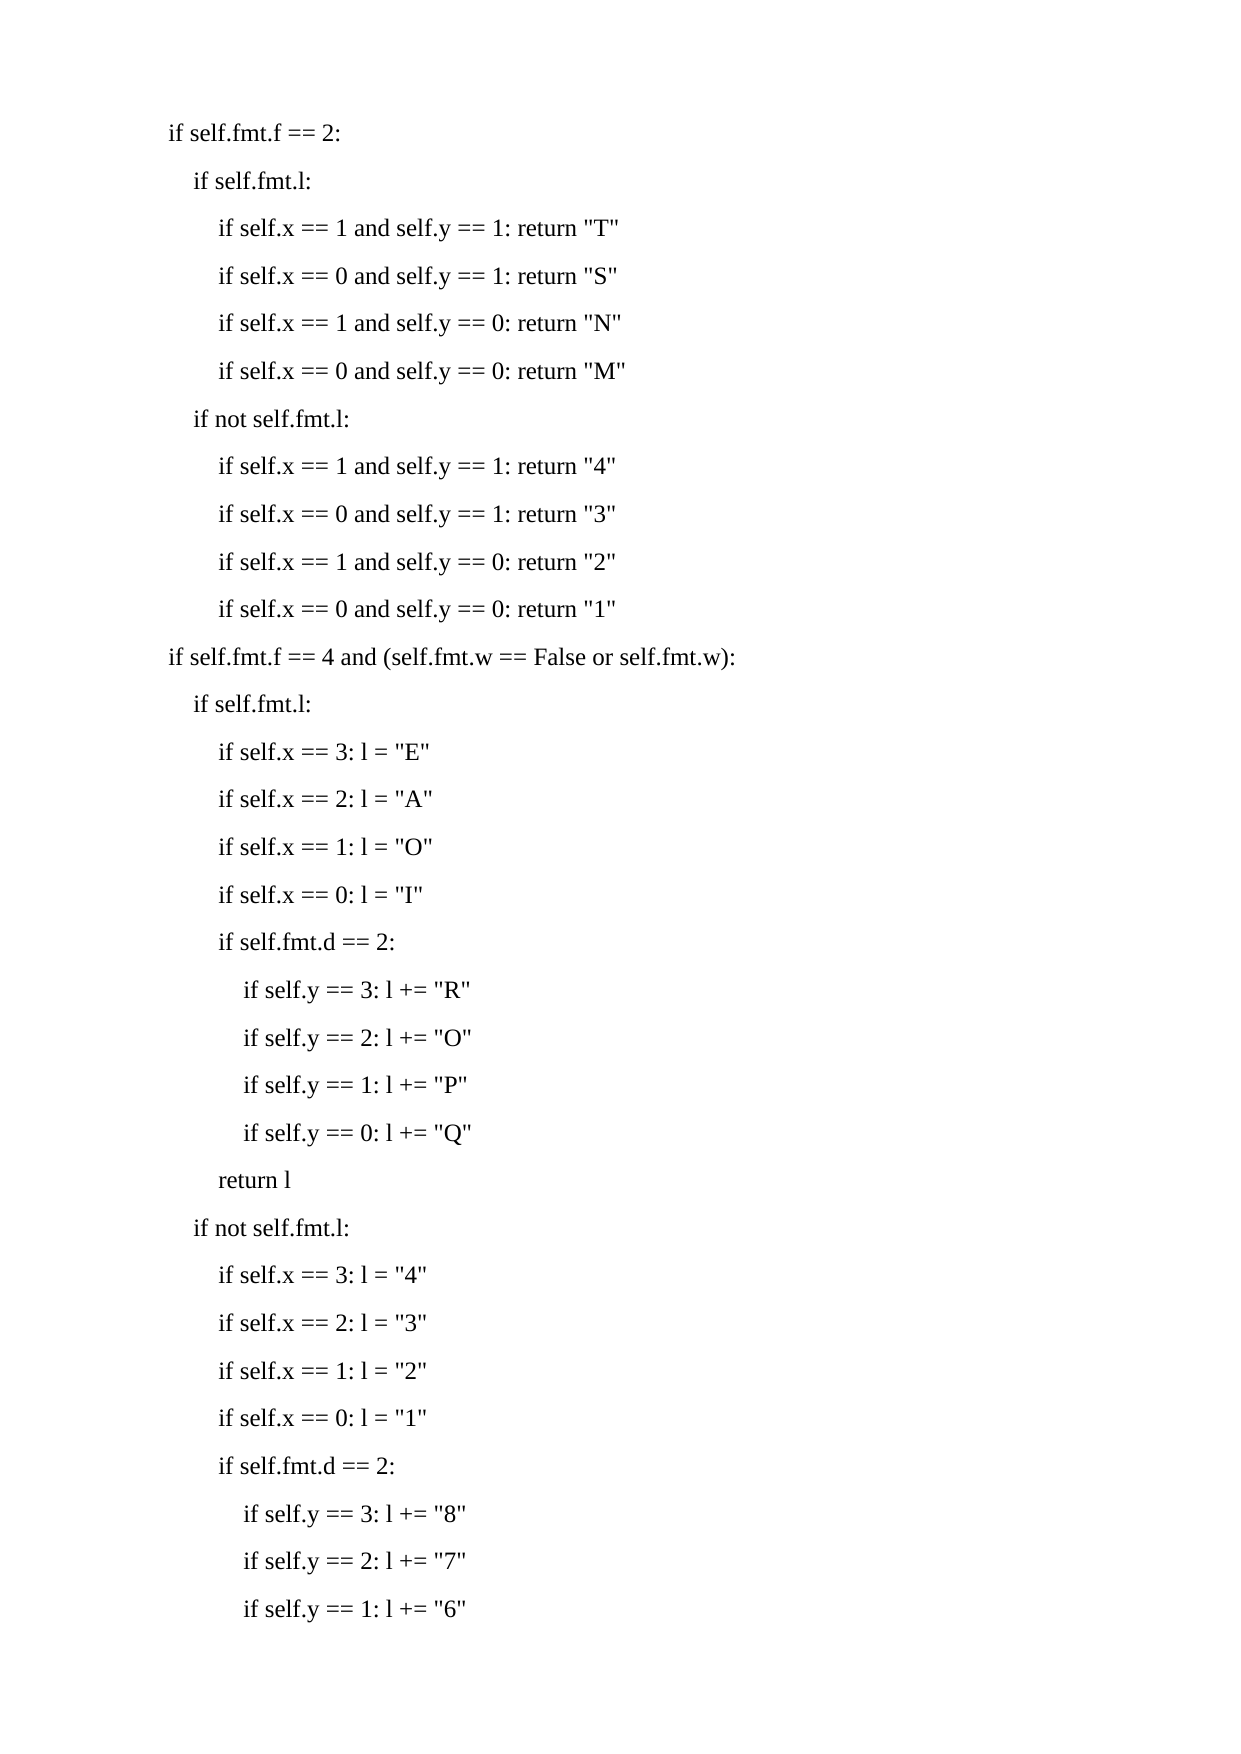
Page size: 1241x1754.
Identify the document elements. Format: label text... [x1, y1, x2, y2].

text if self.y == 3: l += "R" [118, 975, 1122, 1004]
text if self.fmt.l: [118, 166, 1122, 194]
text if self.y == 1: l += "P" [118, 1070, 1122, 1099]
text if self.x == 2: l = "A" [118, 784, 1122, 813]
text if self.x == 3: l = "E" [118, 737, 1122, 766]
text if self.y == 2: l += "7" [118, 1546, 1122, 1575]
text if self.x == 3: l = "4" [118, 1261, 1122, 1289]
text if self.fmt.d == 2: [118, 1451, 1122, 1480]
text if self.x == 2: l = "3" [118, 1308, 1122, 1337]
text if not self.fmt.l: [118, 1213, 1122, 1242]
text if self.x == 0 and self.y == 0: return "M" [118, 356, 1122, 385]
text if self.x == 1: l = "2" [118, 1356, 1122, 1384]
text if self.x == 0 and self.y == 1: return "3" [118, 499, 1122, 528]
text if self.y == 0: l += "Q" [118, 1118, 1122, 1147]
text if self.fmt.l: [118, 689, 1122, 718]
text if self.x == 1 and self.y == 0: return "N" [118, 308, 1122, 337]
text if self.x == 1 and self.y == 0: return "2" [118, 547, 1122, 575]
text if self.y == 3: l += "8" [118, 1499, 1122, 1527]
text if self.x == 0: l = "I" [118, 880, 1122, 908]
text if self.y == 2: l += "O" [118, 1023, 1122, 1051]
text return l [118, 1165, 1122, 1194]
text if self.y == 1: l += "6" [118, 1594, 1122, 1623]
text if self.x == 0 and self.y == 1: return "S" [118, 261, 1122, 290]
text if self.x == 0: l = "1" [118, 1403, 1122, 1432]
text if self.x == 1 and self.y == 1: return "T" [118, 213, 1122, 242]
text if self.fmt.f == 4 and (self.fmt.w == False or self.fmt.w): [118, 642, 1122, 671]
text if not self.fmt.l: [118, 404, 1122, 432]
text if self.fmt.f == 2: [118, 118, 1122, 147]
text if self.fmt.d == 2: [118, 927, 1122, 956]
text if self.x == 1 and self.y == 1: return "4" [118, 451, 1122, 480]
text if self.x == 0 and self.y == 0: return "1" [118, 594, 1122, 623]
text if self.x == 1: l = "O" [118, 832, 1122, 861]
